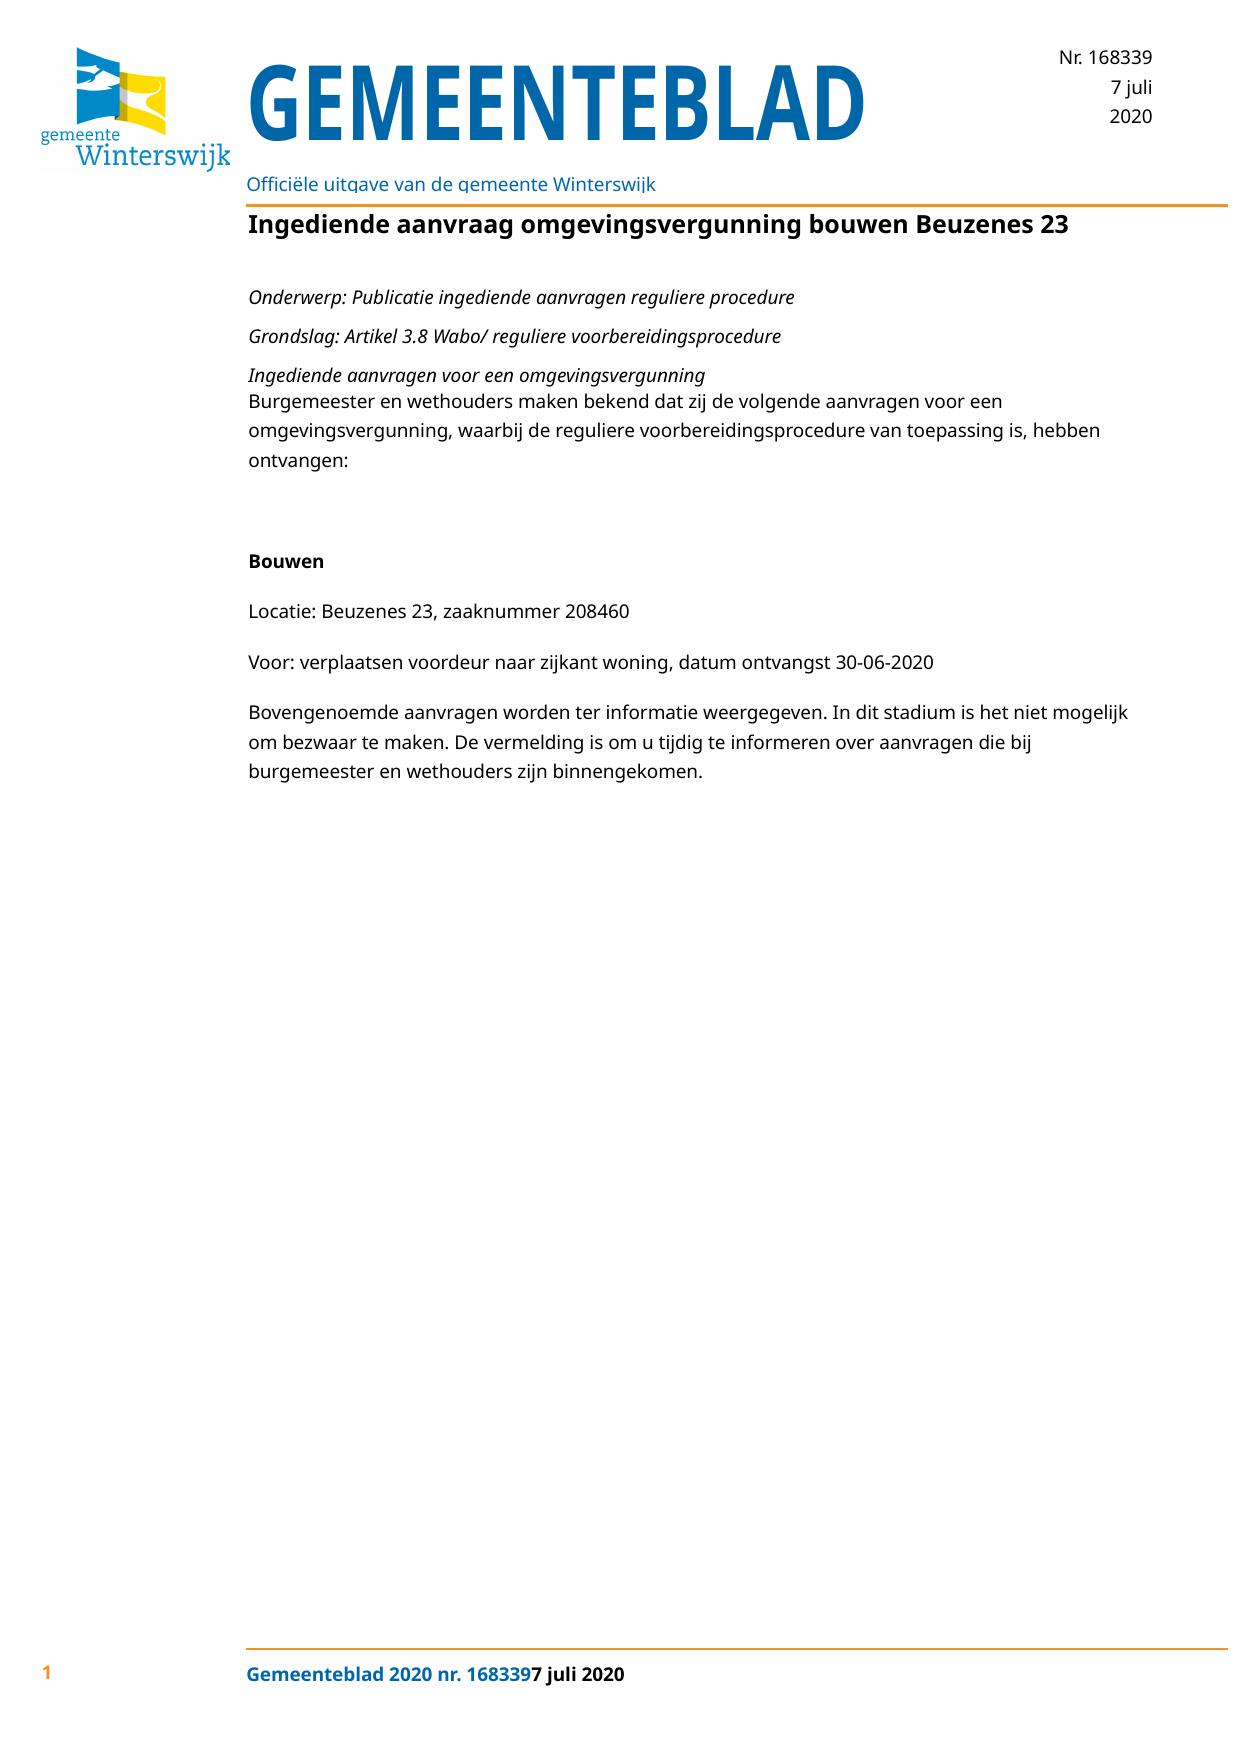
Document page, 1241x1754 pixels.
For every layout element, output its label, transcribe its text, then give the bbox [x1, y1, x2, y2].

text Onderwerp: Publicatie ingediende aanvragen reguliere procedure [248, 284, 1152, 309]
text Grondslag: Artikel 3.8 Wabo/ reguliere voorbereidingsprocedure [248, 323, 1152, 349]
text Ingediende aanvragen voor een omgevingsvergunning [248, 362, 1152, 388]
picture [41, 47, 231, 172]
text Locatie: Beuzenes 23, zaaknummer 208460 [248, 598, 1152, 624]
text Bouwen [248, 548, 1152, 574]
text Ingediende aanvraag omgevingsvergunning bouwen Beuzenes 23 [248, 207, 1152, 241]
text Burgemeester en wethouders maken bekend dat zij de volgende aanvragen voor een omgevingsvergunning, waarbij de reguliere voorbereidingsprocedure van toepassing is, hebben ontvangen: [248, 388, 1152, 473]
picture [225, 153, 231, 162]
text Bovengenoemde aanvragen worden ter informatie weergegeven. In dit stadium is het niet mogelijk om bezwaar te maken. De vermelding is om u tijdig te informeren over aanvragen die bij burgemeester en wethouders zijn binnengekomen. [248, 699, 1152, 784]
text Voor: verplaatsen voordeur naar zijkant woning, datum ontvangst 30-06-2020 [248, 649, 1152, 675]
